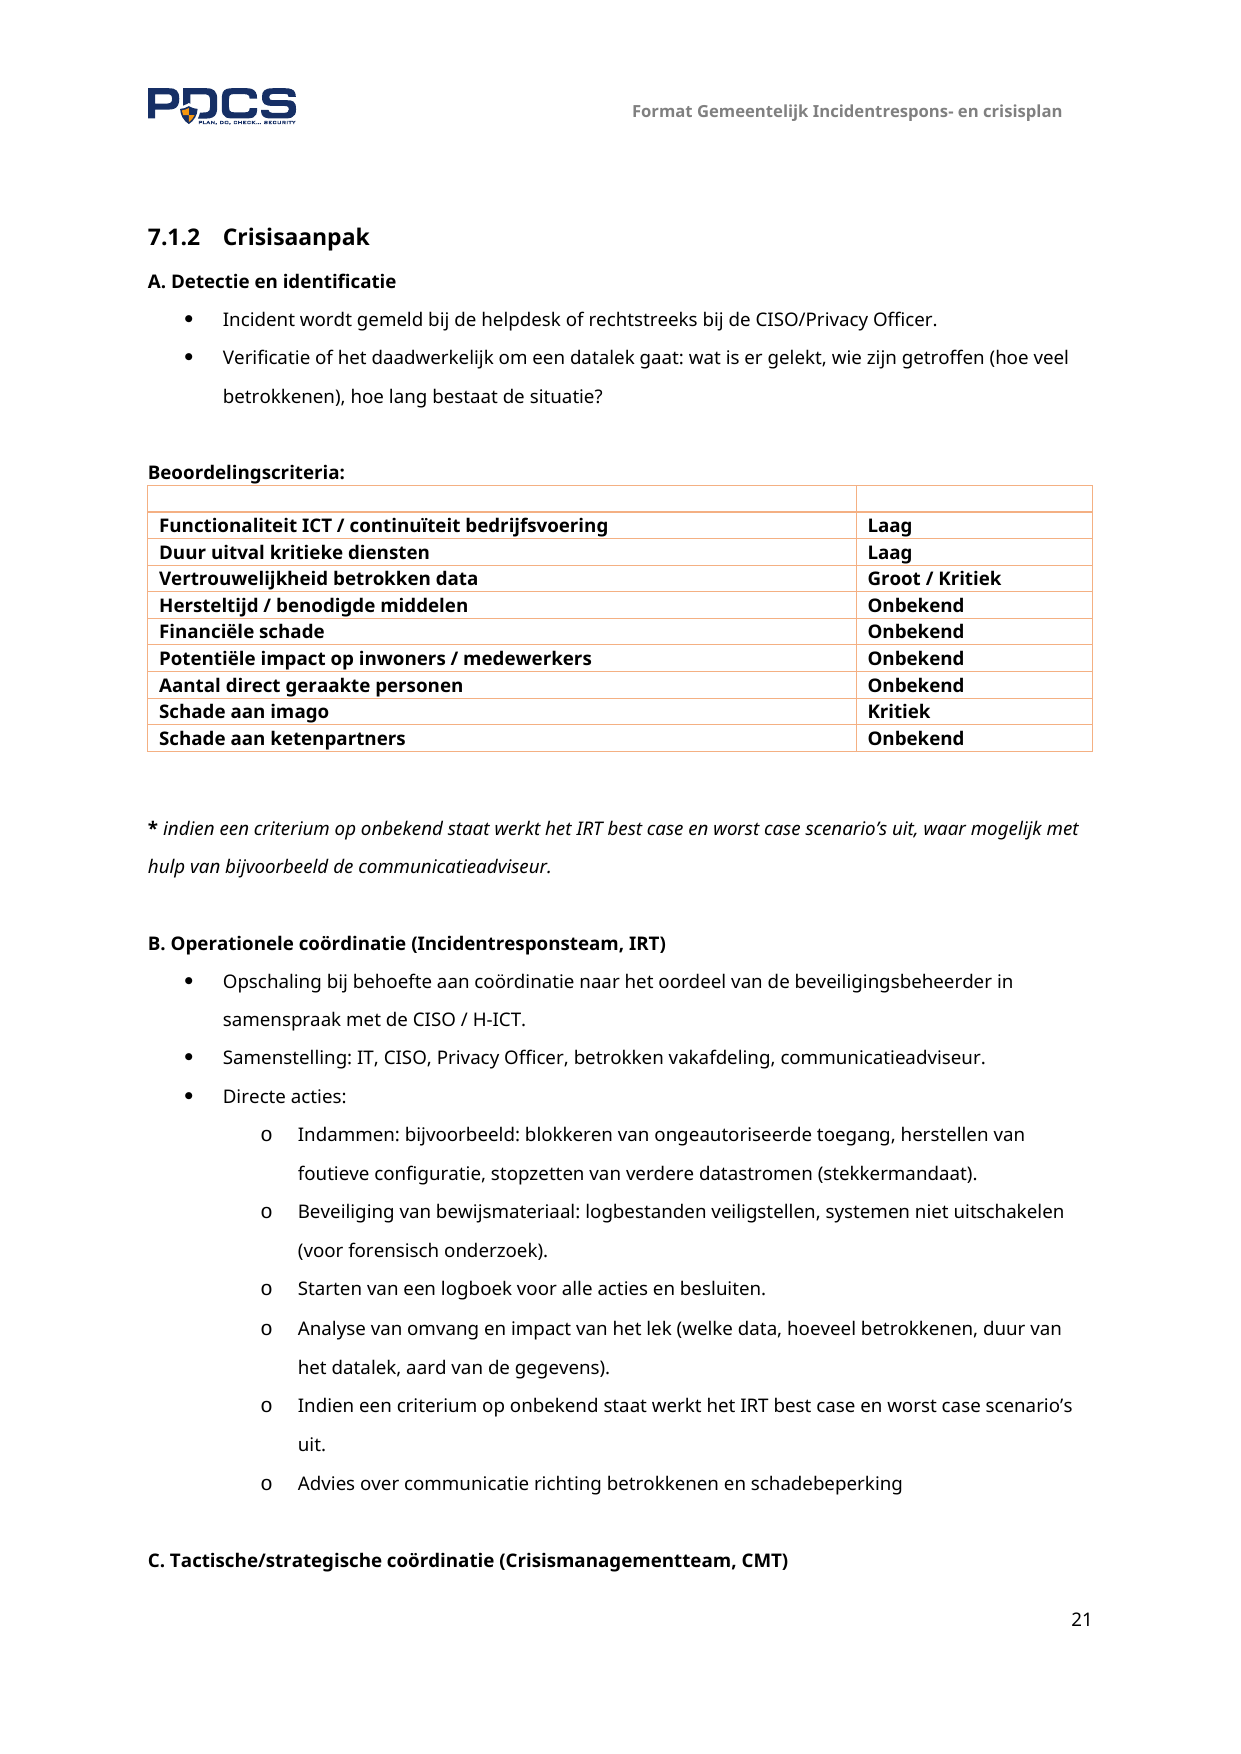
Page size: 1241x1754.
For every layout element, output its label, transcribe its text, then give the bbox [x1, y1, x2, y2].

table_cell Aantal direct geraakte personen [148, 672, 856, 697]
text A. Detectie en identificatie [148, 268, 1092, 294]
table_cell Vertrouwelijkheid betrokken data [148, 566, 856, 591]
table_cell Kritiek [857, 699, 1092, 724]
subtitle Crisisaanpak [148, 221, 1092, 253]
list Analyse van omvang en impact van het lek (welke data, hoeveel betrokkenen, duur van het datalek, aard van de gegevens). [260, 1315, 1092, 1380]
table_cell Onbekend [857, 645, 1092, 671]
table_cell Financiële schade [148, 619, 856, 644]
table_cell Onbekend [857, 672, 1092, 697]
table_cell Onbekend [857, 725, 1092, 751]
list Incident wordt gemeld bij de helpdesk of rechtstreeks bij de CISO/Privacy Officer. [185, 306, 1092, 332]
table_cell Hersteltijd / benodigde middelen [148, 592, 856, 618]
table_cell Laag [857, 513, 1092, 538]
table_cell Groot / Kritiek [857, 566, 1092, 591]
table_header Categorie [148, 486, 856, 511]
table_cell Onbekend [857, 619, 1092, 644]
table_cell Schade aan imago [148, 699, 856, 724]
list Indien een criterium op onbekend staat werkt het IRT best case en worst case scenario’s uit. [260, 1392, 1092, 1457]
text B. Operationele coördinatie (Incidentresponsteam, IRT) [148, 930, 1092, 956]
list Beveiliging van bewijsmateriaal: logbestanden veiligstellen, systemen niet uitschakelen (voor forensisch onderzoek). [260, 1198, 1092, 1263]
list Verificatie of het daadwerkelijk om een datalek gaat: wat is er gelekt, wie zijn getroffen (hoe veel betrokkenen), hoe lang bestaat de situatie? [185, 345, 1092, 408]
list Starten van een logboek voor alle acties en besluiten. [260, 1276, 1092, 1302]
table_cell Laag [857, 539, 1092, 564]
table_cell Onbekend [857, 592, 1092, 618]
table_cell Functionaliteit ICT / continuïteit bedrijfsvoering [148, 513, 856, 538]
list Directe acties: [185, 1083, 1092, 1108]
list Opschaling bij behoefte aan coördinatie naar het oordeel van de beveiligingsbeheerder in samenspraak met de CISO / H-ICT. [185, 968, 1092, 1032]
list Indammen: bijvoorbeeld: blokkeren van ongeautoriseerde toegang, herstellen van foutieve configuratie, stopzetten van verdere datastromen (stekkermandaat). [260, 1121, 1092, 1186]
table_cell Duur uitval kritieke diensten [148, 539, 856, 564]
table_header Impact [857, 486, 1092, 511]
table_cell Potentiële impact op inwoners / medewerkers [148, 645, 856, 671]
list Advies over communicatie richting betrokkenen en schadebeperking [260, 1470, 1092, 1496]
list Samenstelling: IT, CISO, Privacy Officer, betrokken vakafdeling, communicatieadviseur. [185, 1045, 1092, 1070]
text Beoordelingscriteria: [148, 459, 1092, 485]
text C. Tactische/strategische coördinatie (Crisismanagementteam, CMT) [148, 1547, 1092, 1573]
table_cell Schade aan ketenpartners [148, 725, 856, 751]
text * indien een criterium op onbekend staat werkt het IRT best case en worst case scenario’s uit, waar mogelijk met hulp van bijvoorbeeld de communicatieadviseur. [148, 815, 1092, 879]
